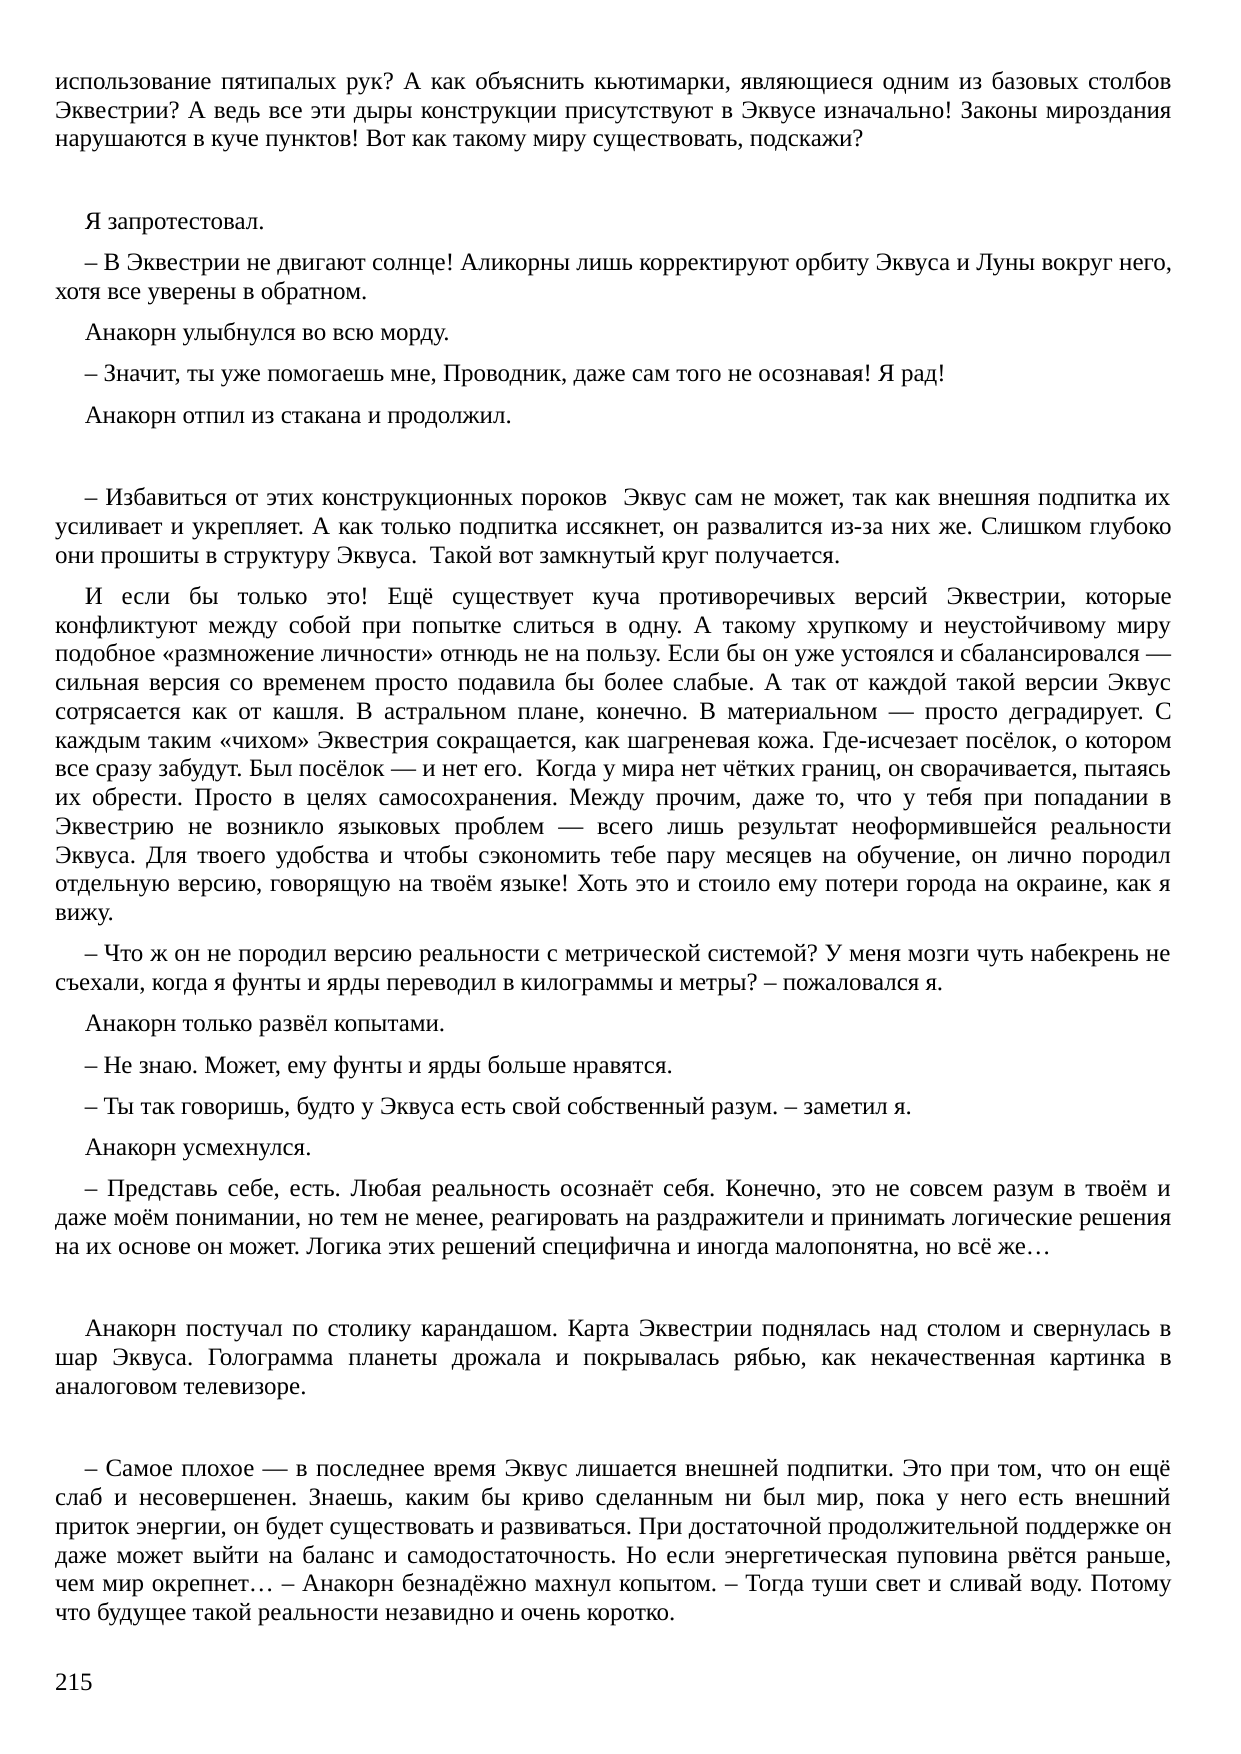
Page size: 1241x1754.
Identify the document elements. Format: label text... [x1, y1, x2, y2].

text – Значит, ты уже помогаешь мне, Проводник, даже сам того не осознавая! Я рад! [55, 358, 1173, 387]
text Анакорн усмехнулся. [55, 1132, 1173, 1161]
text Анакорн только развёл копытами. [55, 1008, 1173, 1037]
text – Что ж он не породил версию реальности с метрической системой? У меня мозги чуть набекрень не съехали, когда я фунты и ярды переводил в килограммы и метры? – пожаловался я. [55, 938, 1173, 996]
text – Самое плохое — в последнее время Эквус лишается внешней подпитки. Это при том, что он ещё слаб и несовершенен. Знаешь, каким бы криво сделанным ни был мир, пока у него есть внешний приток энергии, он будет существовать и развиваться. При достаточной продолжительной поддержке он даже может выйти на баланс и самодостаточность. Но если энергетическая пуповина рвётся раньше, чем мир окрепнет… – Анакорн безнадёжно махнул копытом. – Тогда туши свет и сливай воду. Потому что будущее такой реальности незавидно и очень коротко. [55, 1453, 1173, 1626]
text использование пятипалых рук? А как объяснить кьютимарки, являющиеся одним из базовых столбов Эквестрии? А ведь все эти дыры конструкции присутствуют в Эквусе изначально! Законы мироздания нарушаются в куче пунктов! Вот как такому миру существовать, подскажи? [55, 66, 1173, 152]
text – Избавиться от этих конструкционных пороков Эквус сам не может, так как внешняя подпитка их усиливает и укрепляет. А как только подпитка иссякнет, он развалится из-за них же. Слишком глубоко они прошиты в структуру Эквуса. Такой вот замкнутый круг получается. [55, 482, 1173, 568]
text И если бы только это! Ещё существует куча противоречивых версий Эквестрии, которые конфликтуют между собой при попытке слиться в одну. А такому хрупкому и неустойчивому миру подобное «размножение личности» отнюдь не на пользу. Если бы он уже устоялся и сбалансировался — сильная версия со временем просто подавила бы более слабые. А так от каждой такой версии Эквус сотрясается как от кашля. В астральном плане, конечно. В материальном — просто деградирует. С каждым таким «чихом» Эквестрия сокращается, как шагреневая кожа. Где-исчезает посёлок, о котором все сразу забудут. Был посёлок — и нет его. Когда у мира нет чётких границ, он сворачивается, пытаясь их обрести. Просто в целях самосохранения. Между прочим, даже то, что у тебя при попадании в Эквестрию не возникло языковых проблем — всего лишь результат неоформившейся реальности Эквуса. Для твоего удобства и чтобы сэкономить тебе пару месяцев на обучение, он лично породил отдельную версию, говорящую на твоём языке! Хоть это и стоило ему потери города на окраине, как я вижу. [55, 581, 1173, 926]
text Я запротестовал. [55, 206, 1173, 235]
text – Не знаю. Может, ему фунты и ярды больше нравятся. [55, 1050, 1173, 1078]
text – В Эквестрии не двигают солнце! Аликорны лишь корректируют орбиту Эквуса и Луны вокруг него, хотя все уверены в обратном. [55, 247, 1173, 305]
text Анакорн постучал по столику карандашом. Карта Эквестрии поднялась над столом и свернулась в шар Эквуса. Голограмма планеты дрожала и покрывалась рябью, как некачественная картинка в аналоговом телевизоре. [55, 1313, 1173, 1400]
text Анакорн улыбнулся во всю морду. [55, 317, 1173, 346]
text – Ты так говоришь, будто у Эквуса есть свой собственный разум. – заметил я. [55, 1091, 1173, 1120]
text – Представь себе, есть. Любая реальность осознаёт себя. Конечно, это не совсем разум в твоём и даже моём понимании, но тем не менее, реагировать на раздражители и принимать логические решения на их основе он может. Логика этих решений специфична и иногда малопонятна, но всё же… [55, 1173, 1173, 1260]
text Анакорн отпил из стакана и продолжил. [55, 400, 1173, 428]
